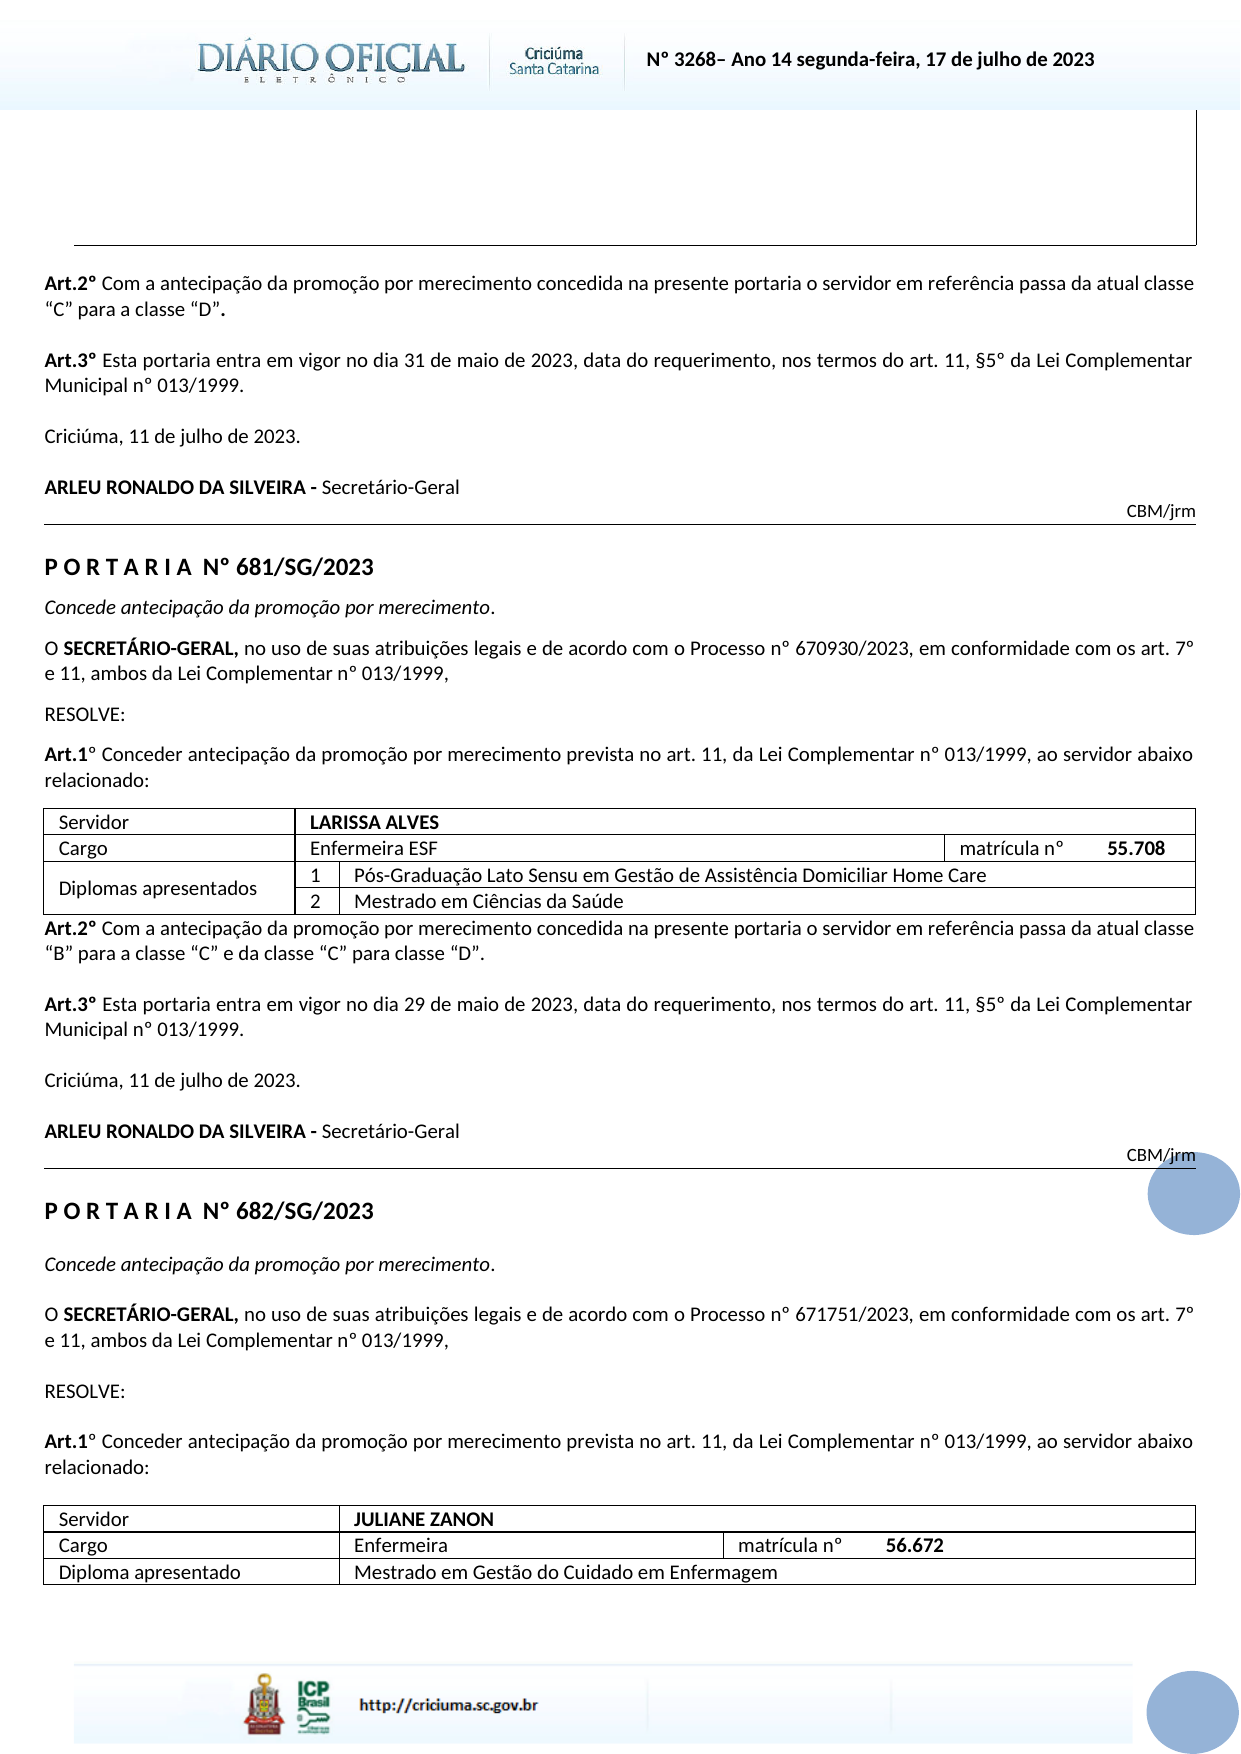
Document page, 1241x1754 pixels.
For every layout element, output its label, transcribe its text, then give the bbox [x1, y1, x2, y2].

text CBM/jrm [44, 1143, 1196, 1168]
text Concede antecipação da promoção por merecimento. [44, 1251, 1196, 1276]
text Art.3º Esta portaria entra em vigor no dia 31 de maio de 2023, data do requerimento, nos termos do art. 11, §5º da Lei Complementar Municipal nº 013/1999. [44, 347, 1196, 398]
table_cell Diploma apresentado [44, 1559, 339, 1584]
table_cell Mestrado em Ciências da Saúde [340, 888, 1195, 914]
table_cell 56.672 [871, 1533, 1195, 1558]
table_cell Enfermeira [340, 1533, 723, 1558]
table_cell 2 [296, 888, 339, 914]
text Art.3º Esta portaria entra em vigor no dia 29 de maio de 2023, data do requerimento, nos termos do art. 11, §5º da Lei Complementar Municipal nº 013/1999. [44, 991, 1196, 1042]
table_cell 55.708 [1092, 835, 1195, 861]
table_cell Enfermeira ESF [296, 835, 944, 861]
text O SECRETÁRIO-GERAL, no uso de suas atribuições legais e de acordo com o Processo nº 671751/2023, em conformidade com os art. 7º e 11, ambos da Lei Complementar nº 013/1999, [44, 1302, 1196, 1352]
table_cell Mestrado em Gestão do Cuidado em Enfermagem [340, 1559, 1195, 1584]
text P O R T A R I A Nº 682/SG/2023 [44, 1195, 1162, 1225]
table_cell matrícula nº [724, 1533, 871, 1558]
text Art.2º Com a antecipação da promoção por merecimento concedida na presente portaria o servidor em referência passa da atual classe “B” para a classe “C” e da classe “C” para classe “D”. [44, 915, 1196, 966]
text Criciúma, 11 de julho de 2023. [44, 1067, 1196, 1093]
table_header Servidor [44, 809, 294, 834]
text CBM/jrm [44, 499, 1196, 524]
table_header JULIANE ZANON [340, 1506, 1195, 1531]
text O SECRETÁRIO-GERAL, no uso de suas atribuições legais e de acordo com o Processo nº 670930/2023, em conformidade com os art. 7º e 11, ambos da Lei Complementar nº 013/1999, [44, 635, 1196, 686]
text Art.2º Com a antecipação da promoção por merecimento concedida na presente portaria o servidor em referência passa da atual classe “C” para a classe “D”. [44, 271, 1196, 321]
text ARLEU RONALDO DA SILVEIRA - Secretário-Geral [44, 1118, 1196, 1143]
text RESOLVE: [44, 1378, 1196, 1403]
table_header Servidor [44, 1506, 339, 1531]
text Criciúma, 11 de julho de 2023. [44, 423, 1196, 448]
table_cell Pós-Graduação Lato Sensu em Gestão de Assistência Domiciliar Home Care [340, 862, 1195, 887]
text Art.1º Conceder antecipação da promoção por merecimento prevista no art. 11, da Lei Complementar nº 013/1999, ao servidor abaixo relacionado: [44, 1429, 1196, 1479]
table_cell Diplomas apresentados [44, 862, 294, 914]
text Concede antecipação da promoção por merecimento. [44, 594, 1196, 619]
text Art.1º Conceder antecipação da promoção por merecimento prevista no art. 11, da Lei Complementar nº 013/1999, ao servidor abaixo relacionado: [44, 742, 1196, 792]
text P O R T A R I A Nº 681/SG/2023 [44, 551, 1196, 581]
table_header LARISSA ALVES [296, 809, 1195, 834]
table_cell matrícula nº [945, 835, 1092, 861]
table_cell 1 [296, 862, 339, 887]
text RESOLVE: [44, 701, 1196, 726]
text ARLEU RONALDO DA SILVEIRA - Secretário-Geral [44, 474, 1196, 499]
table_cell Cargo [44, 1533, 339, 1558]
table_cell Cargo [44, 835, 294, 861]
